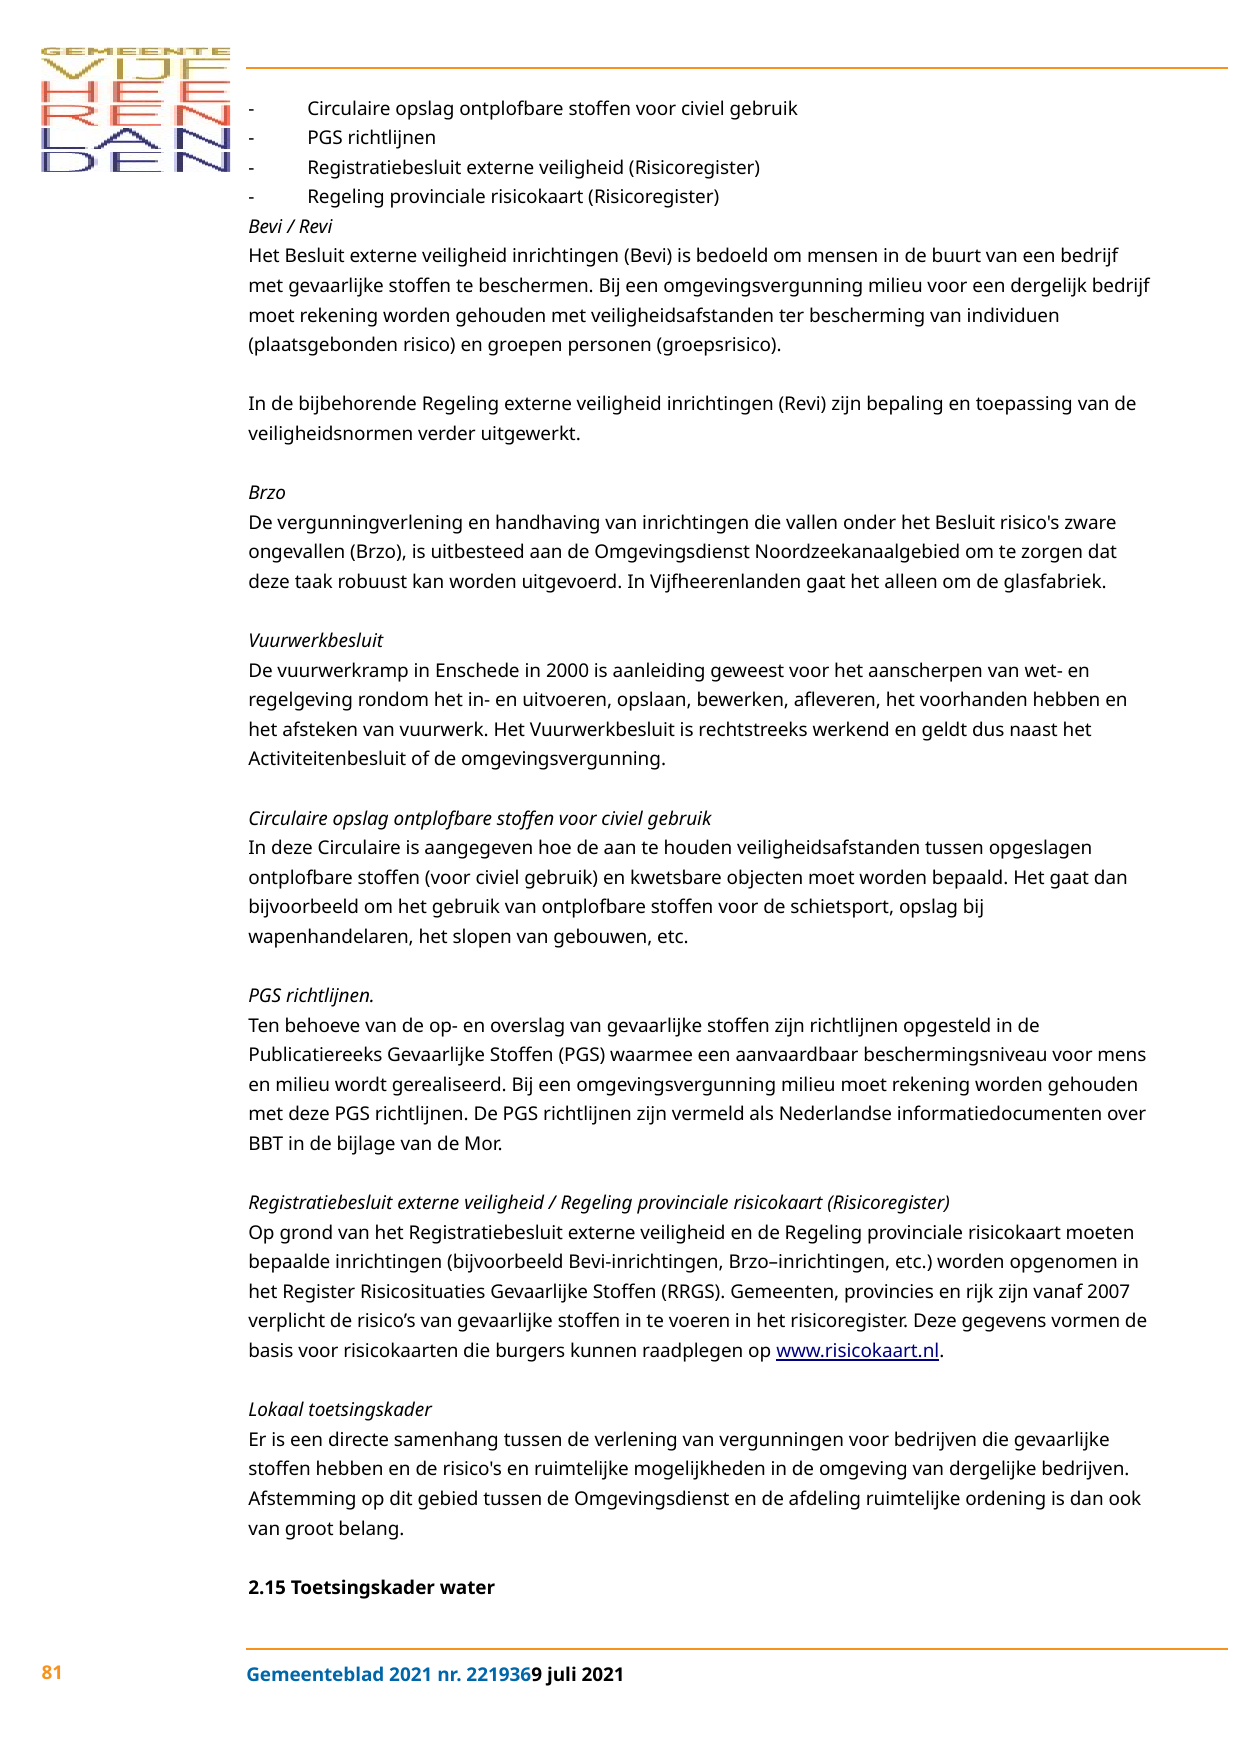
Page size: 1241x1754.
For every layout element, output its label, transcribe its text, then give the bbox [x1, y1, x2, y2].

list Registratiebesluit externe veiligheid (Risicoregister) [248, 154, 1152, 180]
text Op grond van het Registratiebesluit externe veiligheid en de Regeling provinciale risicokaart moeten bepaalde inrichtingen (bijvoorbeeld Bevi-inrichtingen, Brzo–inrichtingen, etc.) worden opgenomen in het Register Risicosituaties Gevaarlijke Stoffen (RRGS). Gemeenten, provincies en rijk zijn vanaf 2007 verplicht de risico’s van gevaarlijke stoffen in te voeren in het risicoregister. Deze gegevens vormen de basis voor risicokaarten die burgers kunnen raadplegen op www.risicokaart.nl. [248, 1219, 1152, 1363]
list Regeling provinciale risicokaart (Risicoregister) [248, 183, 1152, 209]
text Registratiebesluit externe veiligheid / Regeling provinciale risicokaart (Risicoregister) [248, 1189, 1152, 1215]
picture [41, 47, 231, 172]
text De vuurwerkramp in Enschede in 2000 is aanleiding geweest voor het aanscherpen van wet- en regelgeving rondom het in- en uitvoeren, opslaan, bewerken, afleveren, het voorhanden hebben en het afsteken van vuurwerk. Het Vuurwerkbesluit is rechtstreeks werkend en geldt dus naast het Activiteitenbesluit of de omgevingsvergunning. [248, 657, 1152, 771]
text Ten behoeve van de op- en overslag van gevaarlijke stoffen zijn richtlijnen opgesteld in de Publicatiereeks Gevaarlijke Stoffen (PGS) waarmee een aanvaardbaar beschermingsniveau voor mens en milieu wordt gerealiseerd. Bij een omgevingsvergunning milieu moet rekening worden gehouden met deze PGS richtlijnen. De PGS richtlijnen zijn vermeld als Nederlandse informatiedocumenten over BBT in de bijlage van de Mor. [248, 1012, 1152, 1156]
text In de bijbehorende Regeling externe veiligheid inrichtingen (Revi) zijn bepaling en toepassing van de veiligheidsnormen verder uitgewerkt. [248, 391, 1152, 446]
text Bevi / Revi [248, 213, 1152, 239]
text Brzo [248, 479, 1152, 505]
list Circulaire opslag ontplofbare stoffen voor civiel gebruik [248, 95, 1152, 121]
text Vuurwerkbesluit [248, 627, 1152, 653]
text Circulaire opslag ontplofbare stoffen voor civiel gebruik [248, 805, 1152, 831]
text In deze Circulaire is aangegeven hoe de aan te houden veiligheidsafstanden tussen opgeslagen ontplofbare stoffen (voor civiel gebruik) en kwetsbare objecten moet worden bepaald. Het gaat dan bijvoorbeeld om het gebruik van ontplofbare stoffen voor de schietsport, opslag bij wapenhandelaren, het slopen van gebouwen, etc. [248, 834, 1152, 949]
text Het Besluit externe veiligheid inrichtingen (Bevi) is bedoeld om mensen in de buurt van een bedrijf met gevaarlijke stoffen te beschermen. Bij een omgevingsvergunning milieu voor een dergelijk bedrijf moet rekening worden gehouden met veiligheidsafstanden ter bescherming van individuen (plaatsgebonden risico) en groepen personen (groepsrisico). [248, 243, 1152, 357]
text De vergunningverlening en handhaving van inrichtingen die vallen onder het Besluit risico's zware ongevallen (Brzo), is uitbesteed aan de Omgevingsdienst Noordzeekanaalgebied om te zorgen dat deze taak robuust kan worden uitgevoerd. In Vijfheerenlanden gaat het alleen om de glasfabriek. [248, 509, 1152, 594]
text PGS richtlijnen. [248, 982, 1152, 1008]
text Lokaal toetsingskader [248, 1396, 1152, 1422]
text Er is een directe samenhang tussen de verlening van vergunningen voor bedrijven die gevaarlijke stoffen hebben en de risico's en ruimtelijke mogelijkheden in de omgeving van dergelijke bedrijven. Afstemming op dit gebied tussen de Omgevingsdienst en de afdeling ruimtelijke ordening is dan ook van groot belang. [248, 1426, 1152, 1541]
list PGS richtlijnen [248, 124, 1152, 150]
text 2.15 Toetsingskader water [248, 1574, 1152, 1600]
